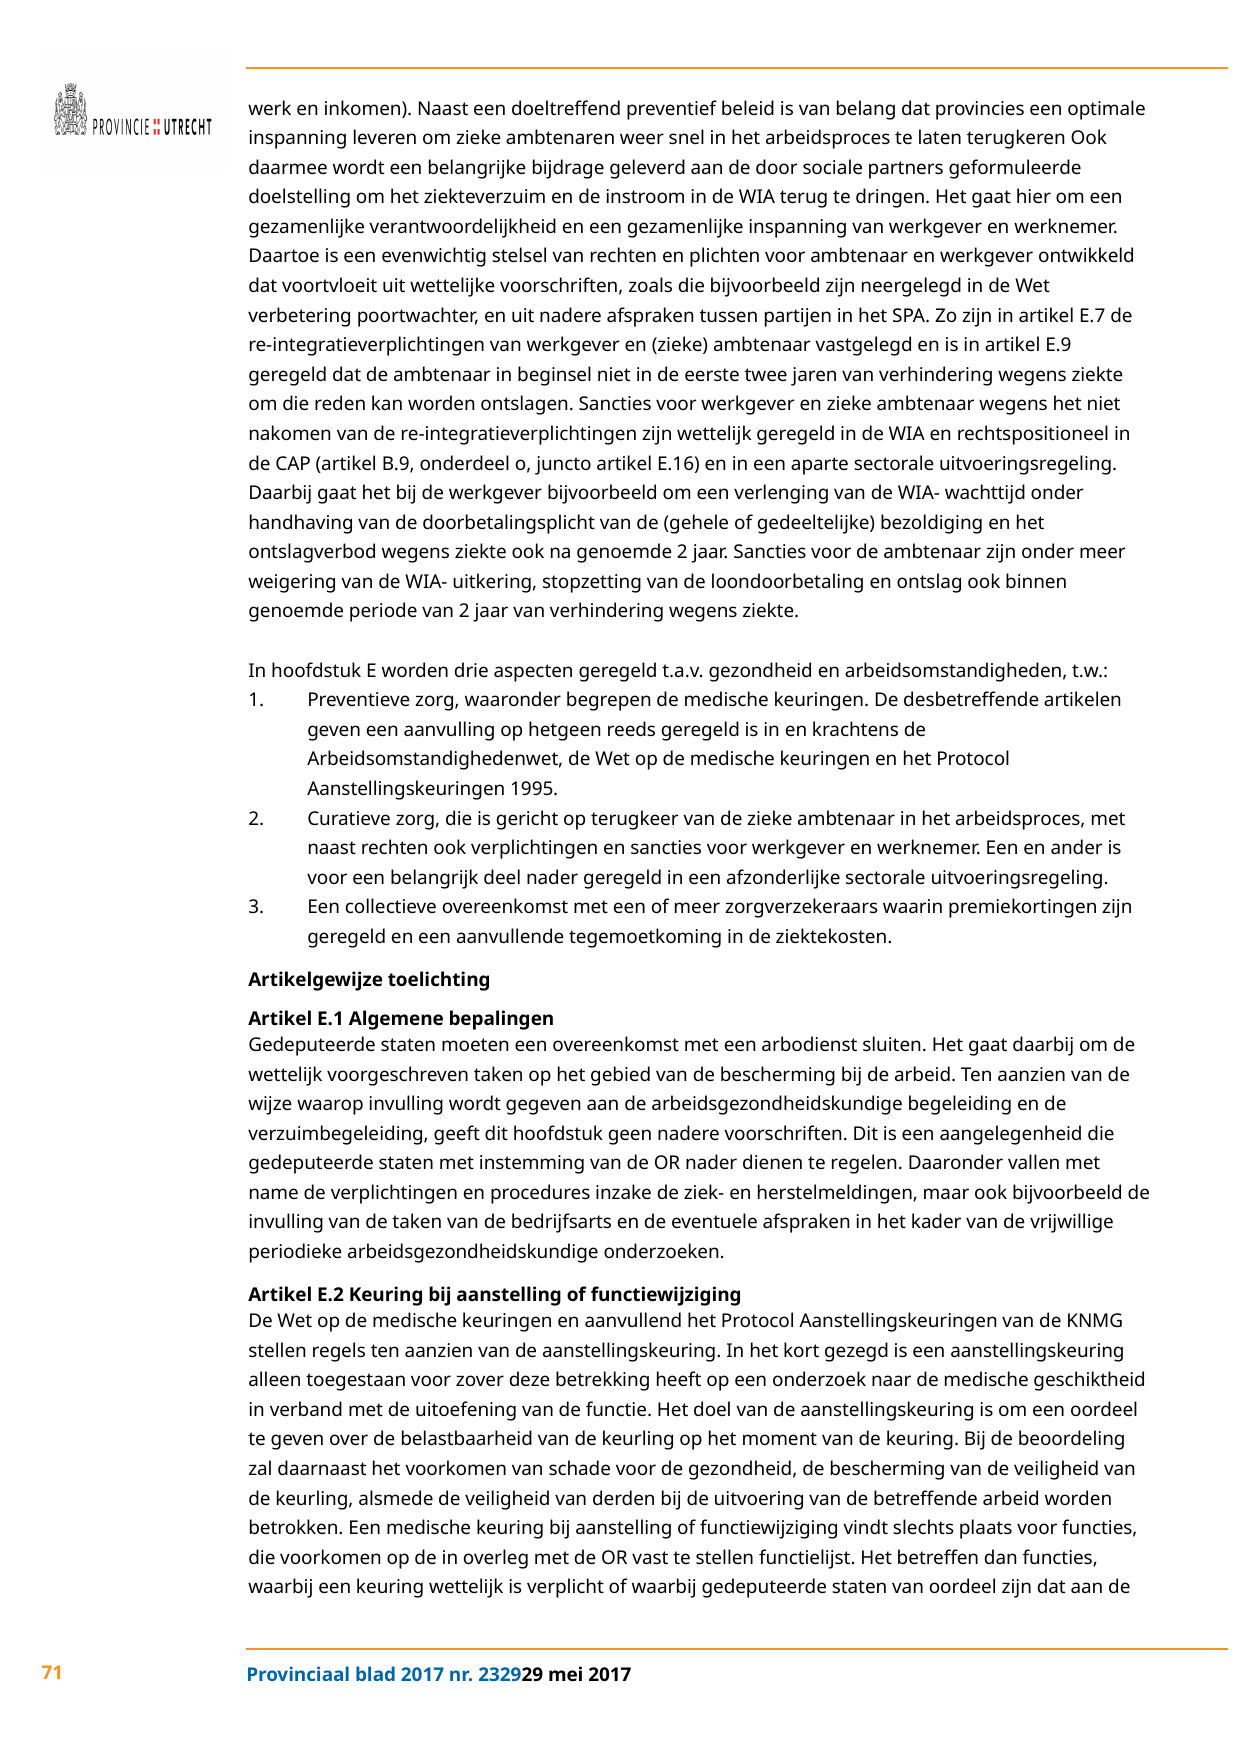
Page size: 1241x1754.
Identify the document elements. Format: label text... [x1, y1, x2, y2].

text Artikel E.1 Algemene bepalingen [248, 1006, 1152, 1031]
text werk en inkomen). Naast een doeltreffend preventief beleid is van belang dat provincies een optimale inspanning leveren om zieke ambtenaren weer snel in het arbeidsproces te laten terugkeren Ook daarmee wordt een belangrijke bijdrage geleverd aan de door sociale partners geformuleerde doelstelling om het ziekteverzuim en de instroom in de WIA terug te dringen. Het gaat hier om een gezamenlijke verantwoordelijkheid en een gezamenlijke inspanning van werkgever en werknemer. Daartoe is een evenwichtig stelsel van rechten en plichten voor ambtenaar en werkgever ontwikkeld dat voortvloeit uit wettelijke voorschriften, zoals die bijvoorbeeld zijn neergelegd in de Wet verbetering poortwachter, en uit nadere afspraken tussen partijen in het SPA. Zo zijn in artikel E.7 de re-integratieverplichtingen van werkgever en (zieke) ambtenaar vastgelegd en is in artikel E.9 geregeld dat de ambtenaar in beginsel niet in de eerste twee jaren van verhindering wegens ziekte om die reden kan worden ontslagen. Sancties voor werkgever en zieke ambtenaar wegens het niet nakomen van de re-integratieverplichtingen zijn wettelijk geregeld in de WIA en rechtspositioneel in de CAP (artikel B.9, onderdeel o, juncto artikel E.16) en in een aparte sectorale uitvoeringsregeling. Daarbij gaat het bij de werkgever bijvoorbeeld om een verlenging van de WIA- wachttijd onder handhaving van de doorbetalingsplicht van de (gehele of gedeeltelijke) bezoldiging en het ontslagverbod wegens ziekte ook na genoemde 2 jaar. Sancties voor de ambtenaar zijn onder meer weigering van de WIA- uitkering, stopzetting van de loondoorbetaling en ontslag ook binnen genoemde periode van 2 jaar van verhindering wegens ziekte. [248, 95, 1152, 623]
list Curatieve zorg, die is gericht op terugkeer van de zieke ambtenaar in het arbeidsproces, met naast rechten ook verplichtingen en sancties voor werkgever en werknemer. Een en ander is voor een belangrijk deel nader geregeld in een afzonderlijke sectorale uitvoeringsregeling. [248, 805, 1152, 890]
text Artikelgewijze toelichting [248, 966, 1152, 992]
text In hoofdstuk E worden drie aspecten geregeld t.a.v. gezondheid en arbeidsomstandigheden, t.w.: [248, 657, 1152, 683]
text Artikel E.2 Keuring bij aanstelling of functiewijziging [248, 1281, 1152, 1307]
text De Wet op de medische keuringen en aanvullend het Protocol Aanstellingskeuringen van de KNMG stellen regels ten aanzien van de aanstellingskeuring. In het kort gezegd is een aanstellingskeuring alleen toegestaan voor zover deze betrekking heeft op een onderzoek naar de medische geschiktheid in verband met de uitoefening van de functie. Het doel van de aanstellingskeuring is om een oordeel te geven over de belastbaarheid van de keurling op het moment van de keuring. Bij de beoordeling zal daarnaast het voorkomen van schade voor de gezondheid, de bescherming van de veiligheid van de keurling, alsmede de veiligheid van derden bij de uitvoering van de betreffende arbeid worden betrokken. Een medische keuring bij aanstelling of functiewijziging vindt slechts plaats voor functies, die voorkomen op de in overleg met de OR vast te stellen functielijst. Het betreffen dan functies, waarbij een keuring wettelijk is verplicht of waarbij gedeputeerde staten van oordeel zijn dat aan de [248, 1307, 1152, 1599]
list Preventieve zorg, waaronder begrepen de medische keuringen. De desbetreffende artikelen geven een aanvulling op hetgeen reeds geregeld is in en krachtens de Arbeidsomstandighedenwet, de Wet op de medische keuringen en het Protocol Aanstellingskeuringen 1995. [248, 686, 1152, 801]
picture [41, 47, 231, 172]
text Gedeputeerde staten moeten een overeenkomst met een arbodienst sluiten. Het gaat daarbij om de wettelijk voorgeschreven taken op het gebied van de bescherming bij de arbeid. Ten aanzien van de wijze waarop invulling wordt gegeven aan de arbeidsgezondheidskundige begeleiding en de verzuimbegeleiding, geeft dit hoofdstuk geen nadere voorschriften. Dit is een aangelegenheid die gedeputeerde staten met instemming van de OR nader dienen te regelen. Daaronder vallen met name de verplichtingen en procedures inzake de ziek- en herstelmeldingen, maar ook bijvoorbeeld de invulling van de taken van de bedrijfsarts en de eventuele afspraken in het kader van de vrijwillige periodieke arbeidsgezondheidskundige onderzoeken. [248, 1031, 1152, 1264]
list Een collectieve overeenkomst met een of meer zorgverzekeraars waarin premiekortingen zijn geregeld en een aanvullende tegemoetkoming in de ziektekosten. [248, 893, 1152, 949]
